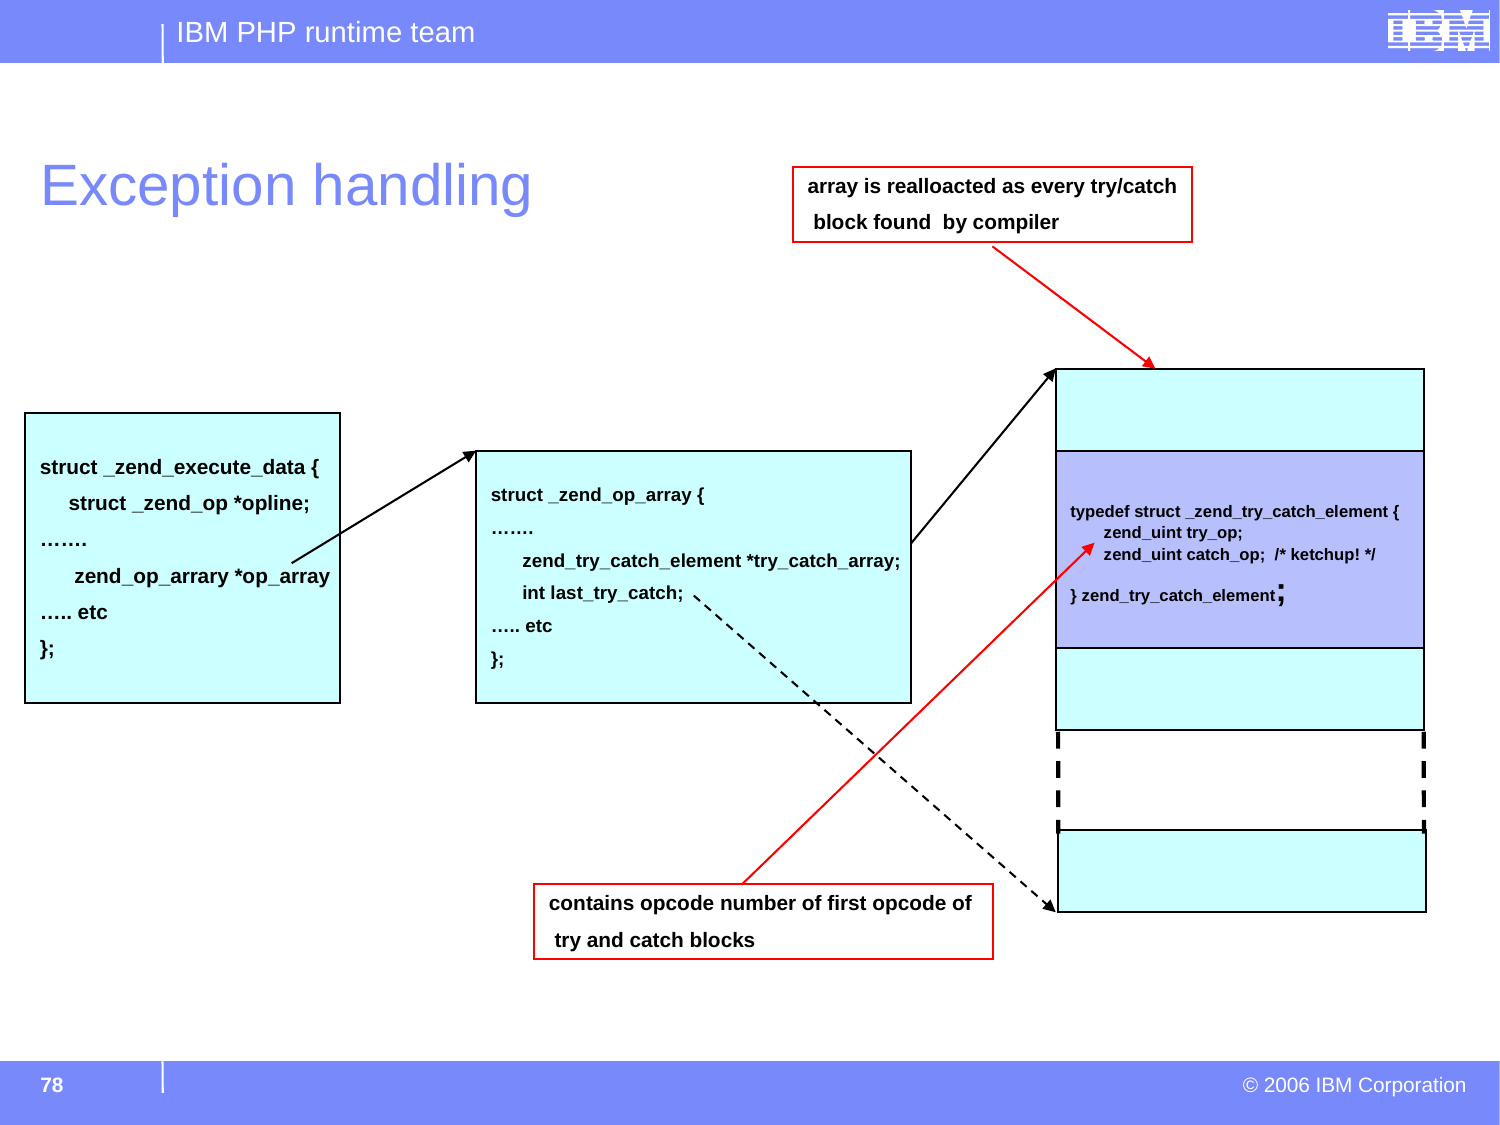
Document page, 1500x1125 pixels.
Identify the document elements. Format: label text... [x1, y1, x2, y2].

text_box typedef struct _zend_try_catch_element { zend_uint try_op; zend_uint catch_op; /* ketchup! */ } zend_try_catch_element; [1055, 451, 1424, 648]
text_box [1058, 829, 1427, 913]
text_box [1055, 368, 1424, 451]
text_box contains opcode number of first opcode of try and catch blocks [534, 884, 993, 960]
text_box array is realloacted as every try/catch block found by compiler [792, 166, 1193, 242]
text_box struct _zend_op_array { ……. zend_try_catch_element *try_catch_array; int last_try_catch; ….. etc }; [475, 451, 912, 703]
text_box [1055, 648, 1424, 731]
text_box struct _zend_execute_data { struct _zend_op *opline; ……. zend_op_arrary *op_array ….. etc }; [25, 412, 340, 703]
title Exception handling [25, 123, 1378, 225]
